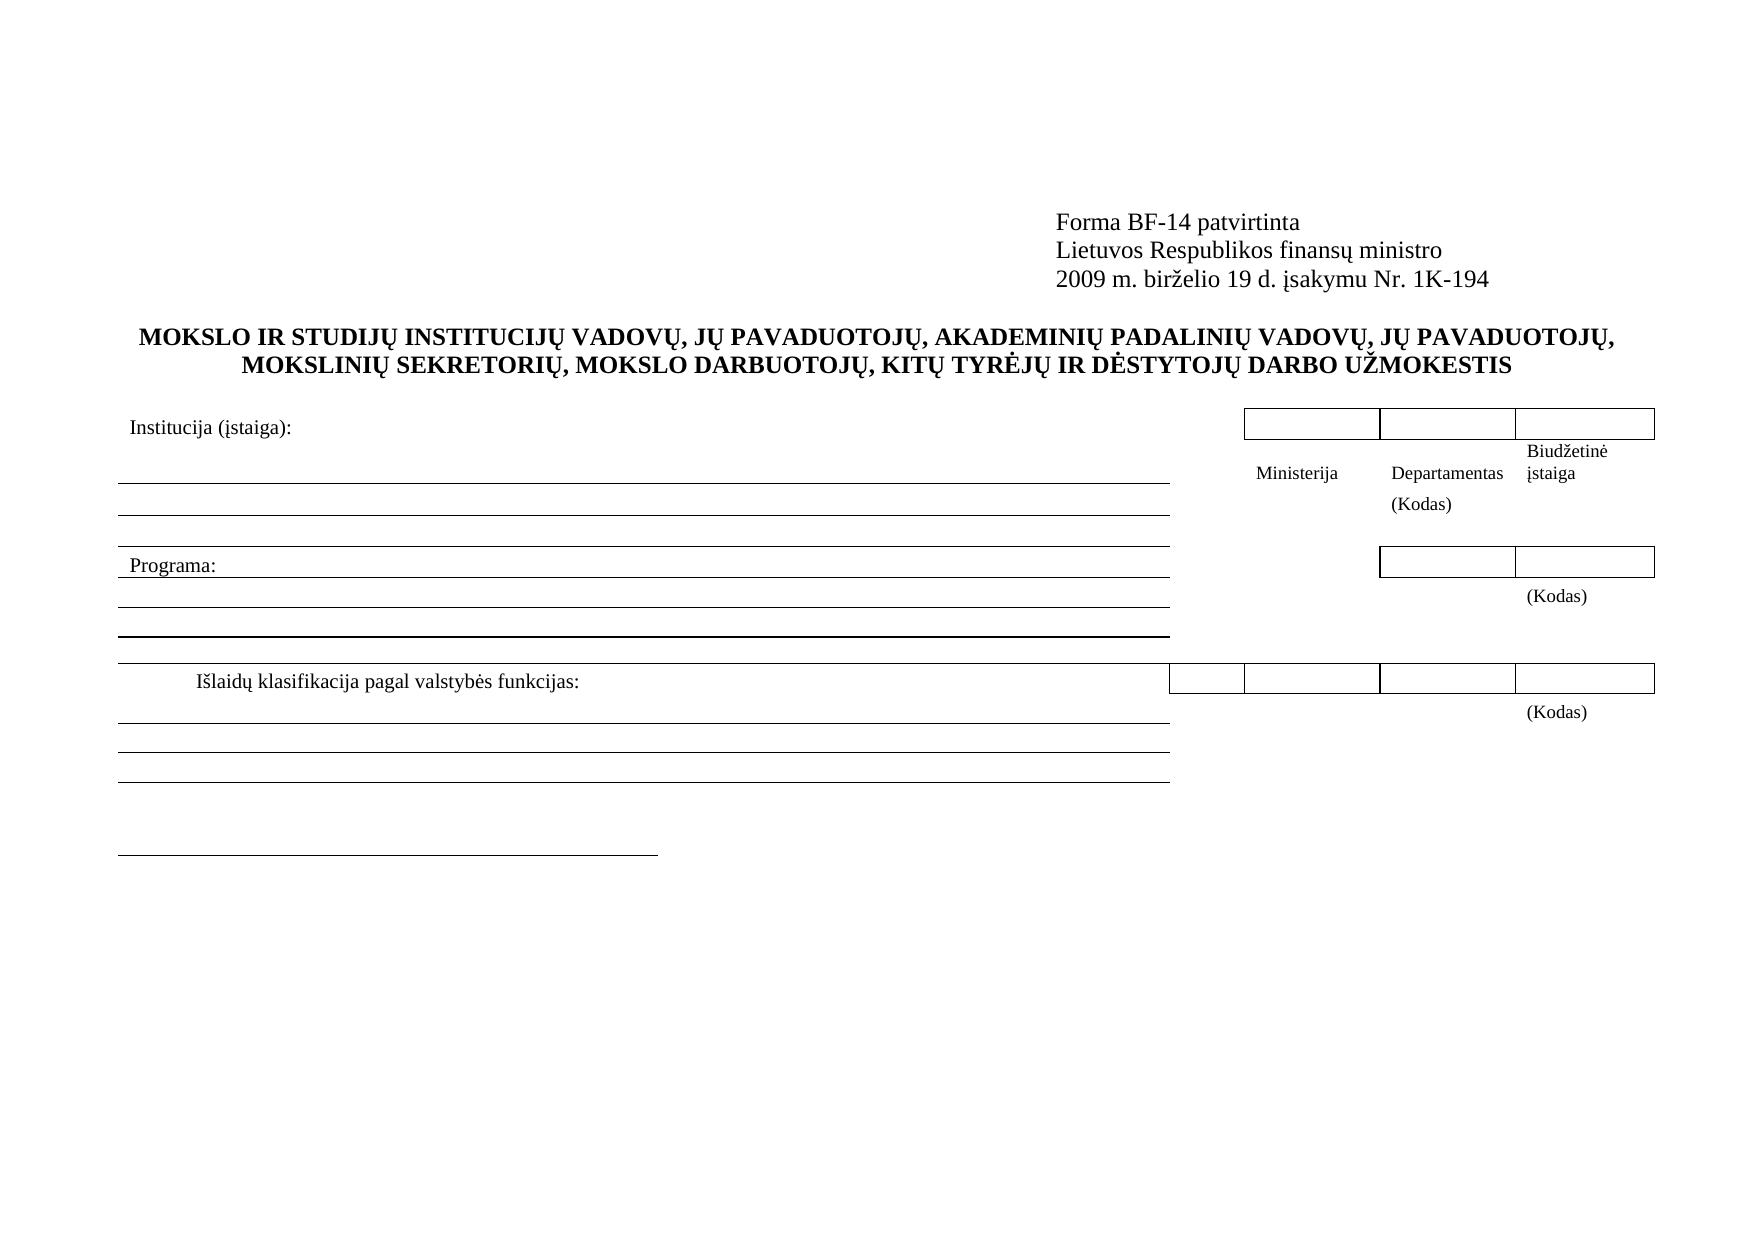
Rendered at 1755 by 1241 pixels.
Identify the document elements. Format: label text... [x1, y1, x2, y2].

table_cell [1170, 607, 1244, 636]
table_cell [1245, 782, 1380, 807]
table_cell [118, 783, 518, 807]
table_cell [118, 693, 1169, 722]
table_cell [1142, 807, 1169, 831]
table_cell [1170, 636, 1244, 663]
table_cell (Kodas) [1380, 483, 1515, 514]
table_cell [793, 664, 910, 693]
table_cell [1245, 664, 1379, 693]
table_cell [118, 608, 1169, 636]
table_header Institucija (įstaiga): [118, 408, 1244, 439]
table_cell [118, 724, 1169, 752]
table_cell [1245, 723, 1380, 752]
table_cell [1245, 636, 1380, 663]
table_cell [1245, 831, 1380, 855]
table_cell [1170, 546, 1244, 577]
table_cell [793, 783, 910, 807]
table_header [1516, 409, 1654, 439]
table_cell [1170, 831, 1244, 855]
table_cell [1380, 752, 1515, 782]
table_cell [1142, 664, 1169, 693]
table_cell [1245, 607, 1380, 636]
table_cell [1245, 483, 1380, 514]
table_cell [658, 807, 793, 831]
table_cell Išlaidų klasifikacija pagal valstybės funkcijas: [118, 664, 658, 693]
table_cell [518, 807, 658, 831]
table_cell [1170, 782, 1244, 807]
table_cell [1516, 547, 1654, 577]
table_cell [1380, 694, 1515, 722]
table_cell [1380, 723, 1515, 752]
table_cell [1515, 782, 1654, 807]
table_cell [1170, 577, 1244, 607]
table_cell [1515, 807, 1654, 831]
table_header [1245, 409, 1379, 439]
table_cell [1142, 783, 1169, 807]
table_cell [1049, 664, 1142, 693]
table_cell [1170, 439, 1244, 483]
table_cell Departamentas [1380, 440, 1515, 483]
table_cell [1245, 694, 1380, 722]
table_cell [1170, 807, 1244, 831]
table_cell [1170, 723, 1244, 752]
table_cell [910, 807, 1049, 831]
table_cell [1515, 636, 1654, 663]
table_cell Ministerija [1245, 440, 1380, 483]
table_cell [118, 484, 1169, 514]
table_cell [118, 516, 1169, 546]
table_cell [1515, 831, 1654, 855]
table_cell [1049, 831, 1142, 855]
table_cell [1380, 831, 1515, 855]
table_cell [1380, 578, 1515, 607]
table_cell [1245, 546, 1379, 577]
table_cell [1245, 515, 1380, 546]
table_cell [1515, 752, 1654, 782]
table_cell Programa: [118, 547, 1169, 577]
table_cell [1380, 636, 1515, 663]
table_cell [1245, 752, 1380, 782]
table_cell [1170, 664, 1244, 693]
table_cell Biudžetinė įstaiga [1515, 440, 1654, 483]
table_cell [118, 439, 1169, 483]
table_cell [910, 664, 1049, 693]
table_cell [1380, 807, 1515, 831]
table_cell [118, 831, 658, 855]
table_cell (Kodas) [1515, 694, 1654, 722]
text 2009 m. birželio 19 d. įsakymu Nr. 1K-194 [1056, 264, 1636, 293]
table_cell [1142, 831, 1169, 855]
table_cell [1515, 483, 1654, 514]
table_cell [1516, 664, 1654, 693]
table_cell [1245, 577, 1380, 607]
text MOKSLO IR STUDIJŲ INSTITUCIJŲ VADOVŲ, JŲ PAVADUOTOJŲ, AKADEMINIŲ PADALINIŲ VADOVŲ, JŲ PAVADUOTOJŲ, MOKSLINIŲ SEKRETORIŲ, MOKSLO DARBUOTOJŲ, KITŲ TYRĖJŲ IR DĖSTYTOJŲ DARBO UŽMOKESTIS [118, 322, 1636, 379]
table_cell [118, 638, 1169, 663]
table_cell [1515, 723, 1654, 752]
table_cell [793, 831, 910, 855]
table_cell [658, 783, 793, 807]
table_cell [1380, 782, 1515, 807]
table_cell (Kodas) [1515, 578, 1654, 607]
table_cell [1170, 752, 1244, 782]
table_cell [910, 783, 1049, 807]
table_cell [1170, 483, 1244, 514]
table_cell [1515, 515, 1654, 546]
table_cell [118, 753, 1169, 782]
table_cell [118, 578, 1169, 607]
table_cell [118, 807, 518, 831]
text Lietuvos Respublikos finansų ministro [1056, 235, 1636, 264]
table_cell [1170, 515, 1244, 546]
table_cell [1049, 783, 1142, 807]
table_cell [1170, 694, 1244, 722]
table_cell [1380, 515, 1515, 546]
table_cell [793, 807, 910, 831]
table_cell [658, 831, 793, 855]
table_cell [658, 664, 793, 693]
table_cell [1381, 664, 1515, 693]
table_cell [1245, 807, 1380, 831]
table_cell [518, 783, 658, 807]
table_header [1381, 409, 1515, 439]
table_cell [1380, 607, 1515, 636]
table_cell [1049, 807, 1142, 831]
text Forma BF-14 patvirtinta [1056, 207, 1636, 235]
table_cell [1515, 607, 1654, 636]
table_cell [1381, 547, 1515, 577]
table_cell [910, 831, 1049, 855]
